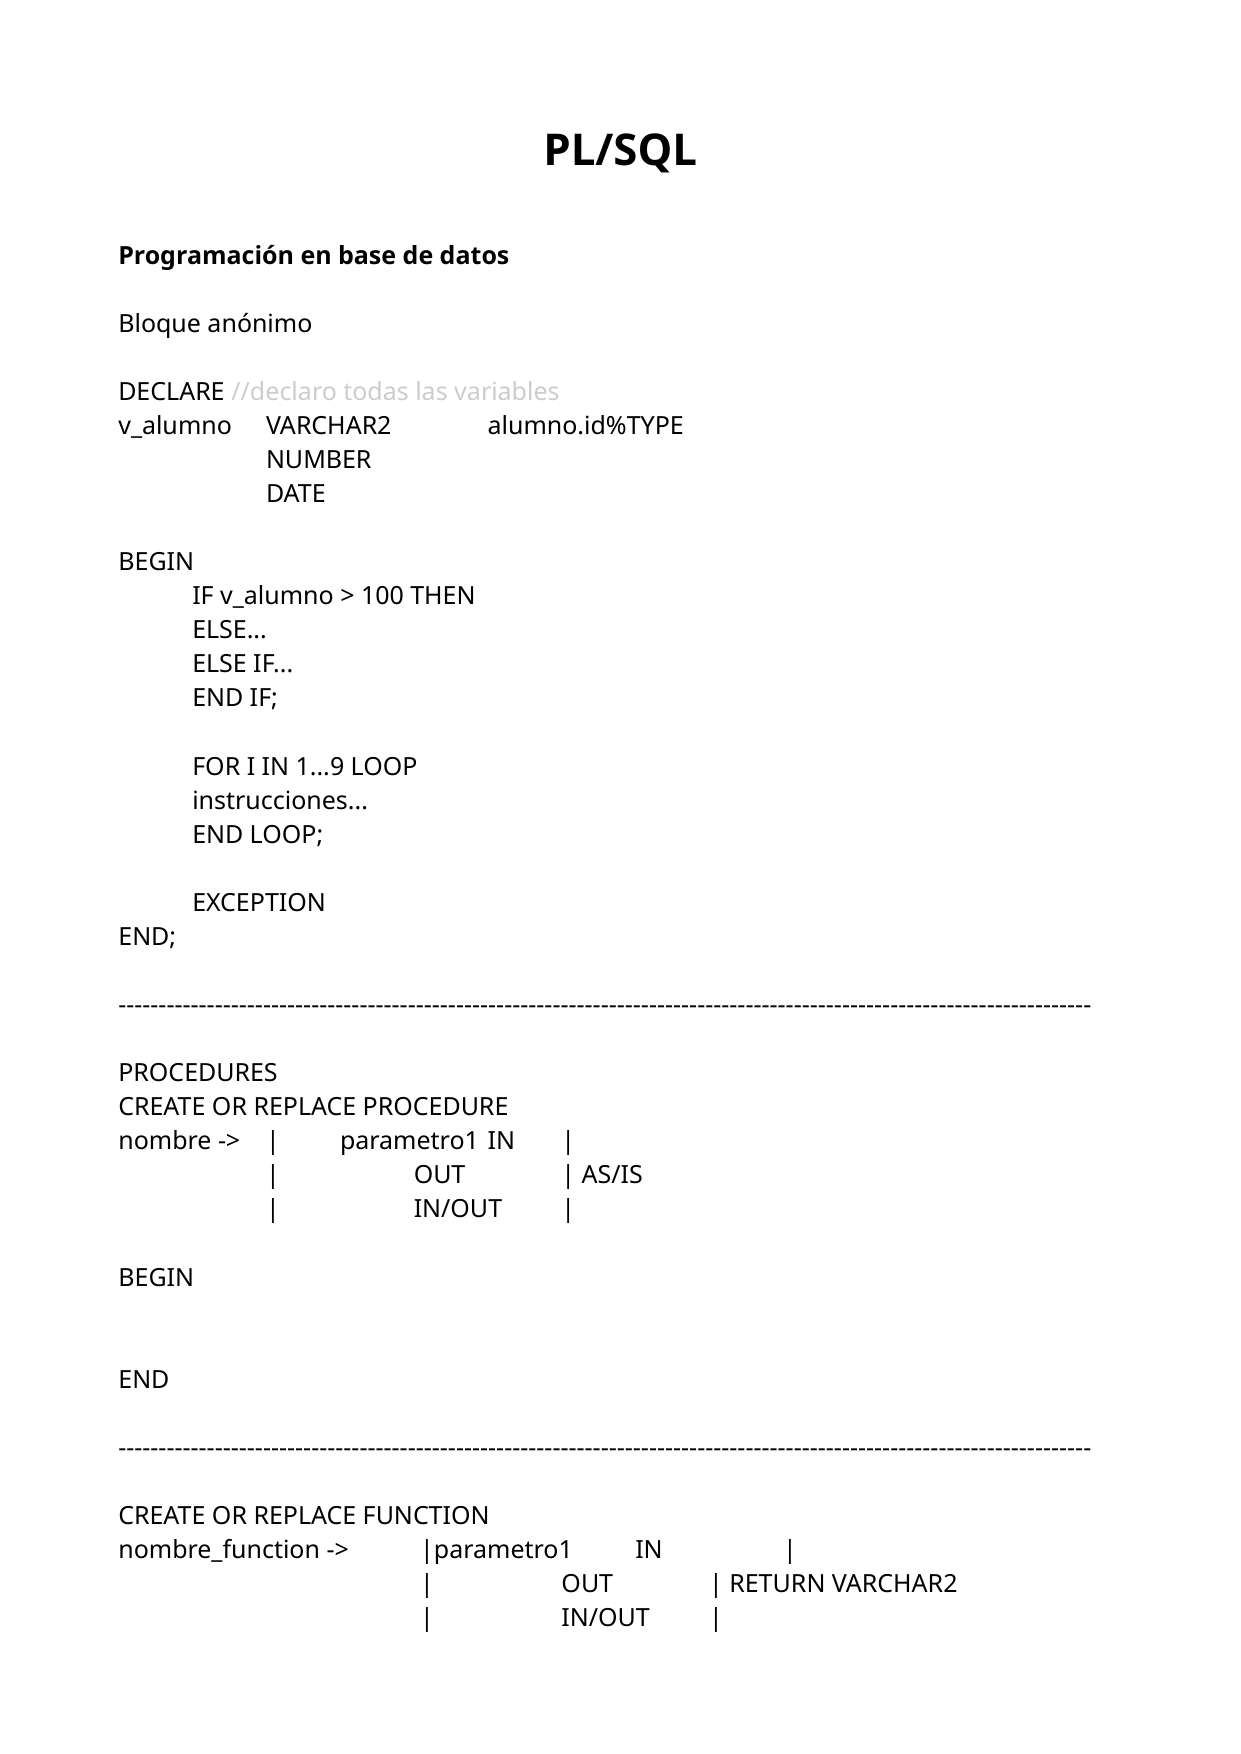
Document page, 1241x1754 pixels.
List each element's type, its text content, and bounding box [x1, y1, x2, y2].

text END; [118, 918, 1122, 953]
text EXCEPTION [118, 884, 1122, 918]
text END LOOP; [118, 816, 1122, 850]
text CREATE OR REPLACE PROCEDURE [118, 1089, 1122, 1123]
text | OUT | RETURN VARCHAR2 [118, 1566, 1122, 1600]
text DATE [118, 476, 1122, 510]
text CREATE OR REPLACE FUNCTION [118, 1498, 1122, 1532]
text ELSE IF... [118, 646, 1122, 680]
text v_alumno VARCHAR2 alumno.id%TYPE [118, 408, 1122, 442]
text nombre -> | parametro1 IN | [118, 1123, 1122, 1157]
text instrucciones... [118, 782, 1122, 816]
text IF v_alumno > 100 THEN [118, 578, 1122, 612]
text NUMBER [118, 442, 1122, 476]
text END [118, 1361, 1122, 1395]
text BEGIN [118, 1259, 1122, 1293]
text ------------------------------------------------------------------------------------------------------------------------- [118, 1429, 1122, 1463]
text DECLARE //declaro todas las variables [118, 373, 1122, 408]
text FOR I IN 1...9 LOOP [118, 748, 1122, 782]
text | IN/OUT | [118, 1191, 1122, 1225]
text | IN/OUT | [118, 1600, 1122, 1634]
text END IF; [118, 680, 1122, 714]
text PL/SQL [118, 118, 1122, 178]
text Bloque anónimo [118, 305, 1122, 339]
text Programación en base de datos [118, 237, 1122, 271]
text PROCEDURES [118, 1055, 1122, 1089]
text ELSE... [118, 612, 1122, 646]
text ------------------------------------------------------------------------------------------------------------------------- [118, 987, 1122, 1021]
text nombre_function -> |parametro1 IN | [118, 1532, 1122, 1566]
text BEGIN [118, 544, 1122, 578]
text | OUT | AS/IS [118, 1157, 1122, 1191]
